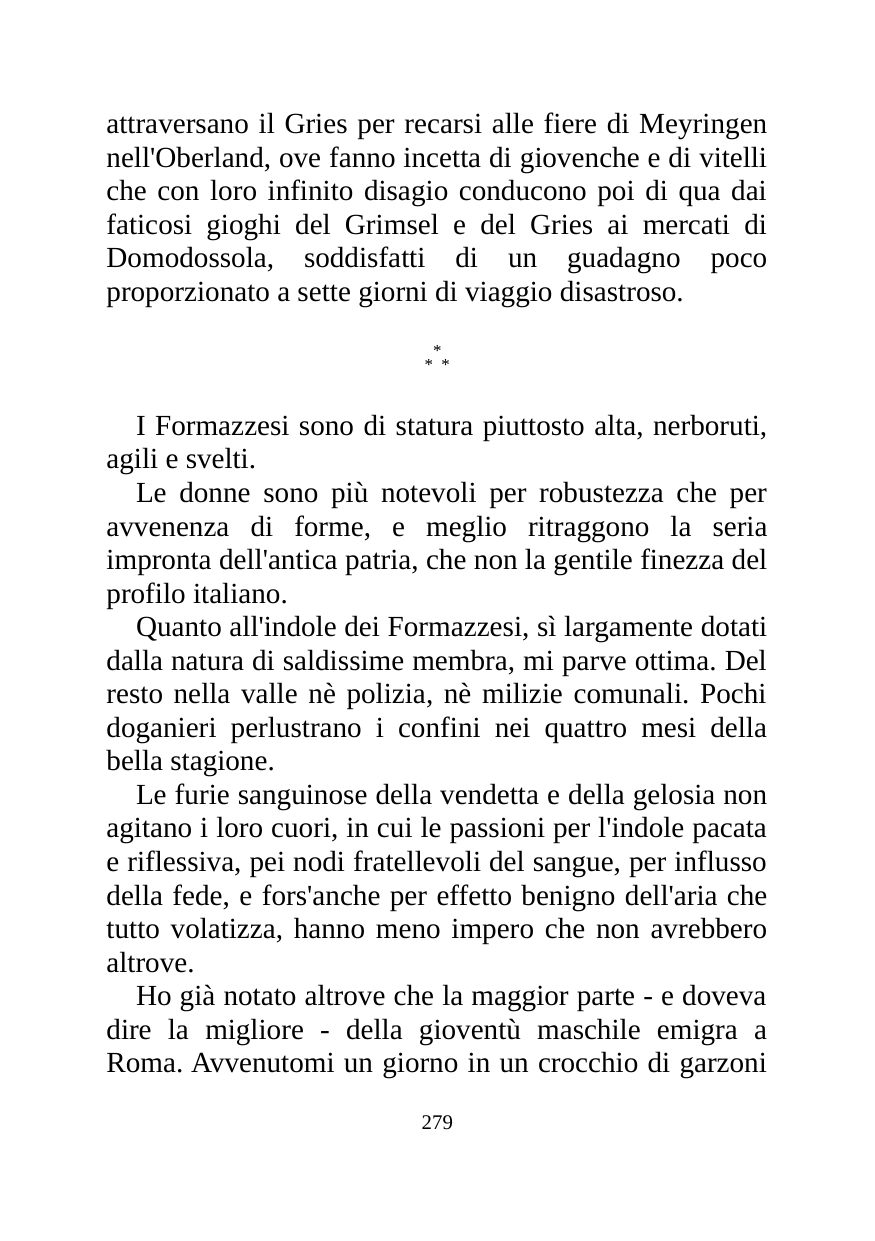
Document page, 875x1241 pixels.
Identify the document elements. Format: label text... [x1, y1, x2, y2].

text *** [106, 341, 768, 374]
text Ho già notato altrove che la maggior parte - e doveva dire la migliore - della gioventù maschile emigra a Roma. Avvenutomi un giorno in un crocchio di garzoni [106, 978, 768, 1079]
text Quanto all'indole dei Formazzesi, sì largamente dotati dalla natura di saldissime membra, mi parve ottima. Del resto nella valle nè polizia, nè milizie comunali. Pochi doganieri perlustrano i confini nei quattro mesi della bella stagione. [106, 609, 768, 777]
text attraversano il Gries per recarsi alle fiere di Meyringen nell'Oberland, ove fanno incetta di giovenche e di vitelli che con loro infinito disagio conducono poi di qua dai faticosi gioghi del Grimsel e del Gries ai mercati di Domodossola, soddisfatti di un guadagno poco proporzionato a sette giorni di viaggio disastroso. [106, 106, 768, 307]
text Le furie sanguinose della vendetta e della gelosia non agitano i loro cuori, in cui le passioni per l'indole pacata e riflessiva, pei nodi fratellevoli del sangue, per influsso della fede, e fors'anche per effetto benigno dell'aria che tutto volatizza, hanno meno impero che non avrebbero altrove. [106, 777, 768, 978]
text Le donne sono più notevoli per robustezza che per avvenenza di forme, e meglio ritraggono la seria impronta dell'antica patria, che non la gentile finezza del profilo italiano. [106, 475, 768, 609]
text I Formazzesi sono di statura piuttosto alta, nerboruti, agili e svelti. [106, 408, 768, 475]
